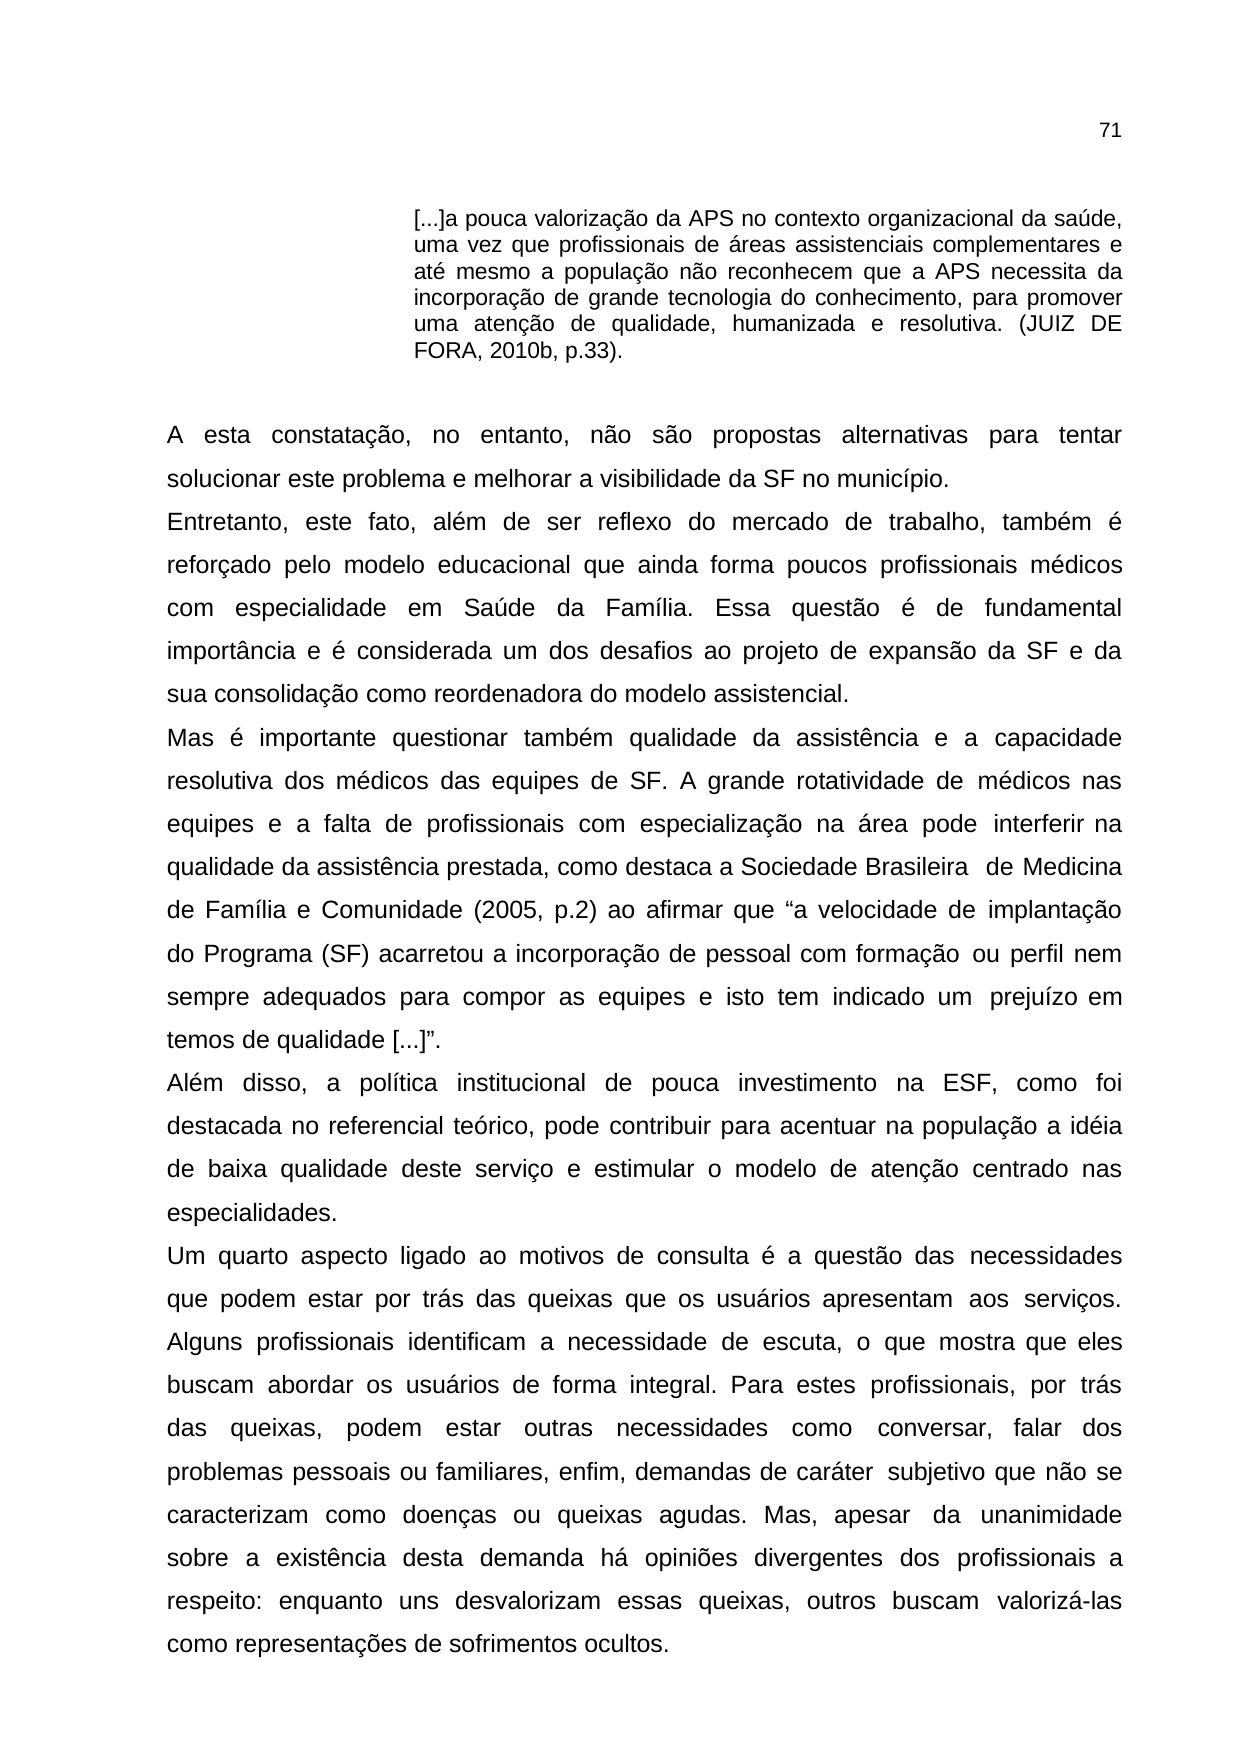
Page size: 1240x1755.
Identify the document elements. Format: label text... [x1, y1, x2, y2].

text Entretanto, este fato, além de ser reflexo do mercado de trabalho, também é reforçado pelo modelo educacional que ainda forma poucos profissionais médicos com especialidade em Saúde da Família. Essa questão é de fundamental importância e é considerada um dos desafios ao projeto de expansão da SF e da sua consolidação como reordenadora do modelo assistencial. [167, 507, 1123, 708]
text A esta constatação, no entanto, não são propostas alternativas para tentar solucionar este problema e melhorar a visibilidade da SF no município. [167, 421, 1123, 492]
text Além disso, a política institucional de pouca investimento na ESF, como foi destacada no referencial teórico, pode contribuir para acentuar na população a idéia de baixa qualidade deste serviço e estimular o modelo de atenção centrado nas especialidades. [167, 1068, 1123, 1226]
text Mas é importante questionar também qualidade da assistência e a capacidade resolutiva dos médicos das equipes de SF. A grande rotatividade de médicos nas equipes e a falta de profissionais com especialização na área pode interferir na qualidade da assistência prestada, como destaca a Sociedade Brasileira de Medicina de Família e Comunidade (2005, p.2) ao afirmar que “a velocidade de implantação do Programa (SF) acarretou a incorporação de pessoal com formação ou perfil nem sempre adequados para compor as equipes e isto tem indicado um prejuízo em temos de qualidade [...]”. [167, 723, 1123, 1054]
text Um quarto aspecto ligado ao motivos de consulta é a questão das necessidades que podem estar por trás das queixas que os usuários apresentam aos serviços. Alguns profissionais identificam a necessidade de escuta, o que mostra que eles buscam abordar os usuários de forma integral. Para estes profissionais, por trás das queixas, podem estar outras necessidades como conversar, falar dos problemas pessoais ou familiares, enfim, demandas de caráter subjetivo que não se caracterizam como doenças ou queixas agudas. Mas, apesar da unanimidade sobre a existência desta demanda há opiniões divergentes dos profissionais a respeito: enquanto uns desvalorizam essas queixas, outros buscam valorizá-las como representações de sofrimentos ocultos. [167, 1241, 1123, 1658]
text [...]a pouca valorização da APS no contexto organizacional da saúde, uma vez que profissionais de áreas assistenciais complementares e até mesmo a população não reconhecem que a APS necessita da incorporação de grande tecnologia do conhecimento, para promover uma atenção de qualidade, humanizada e resolutiva. (JUIZ DE FORA, 2010b, p.33). [413, 205, 1123, 363]
